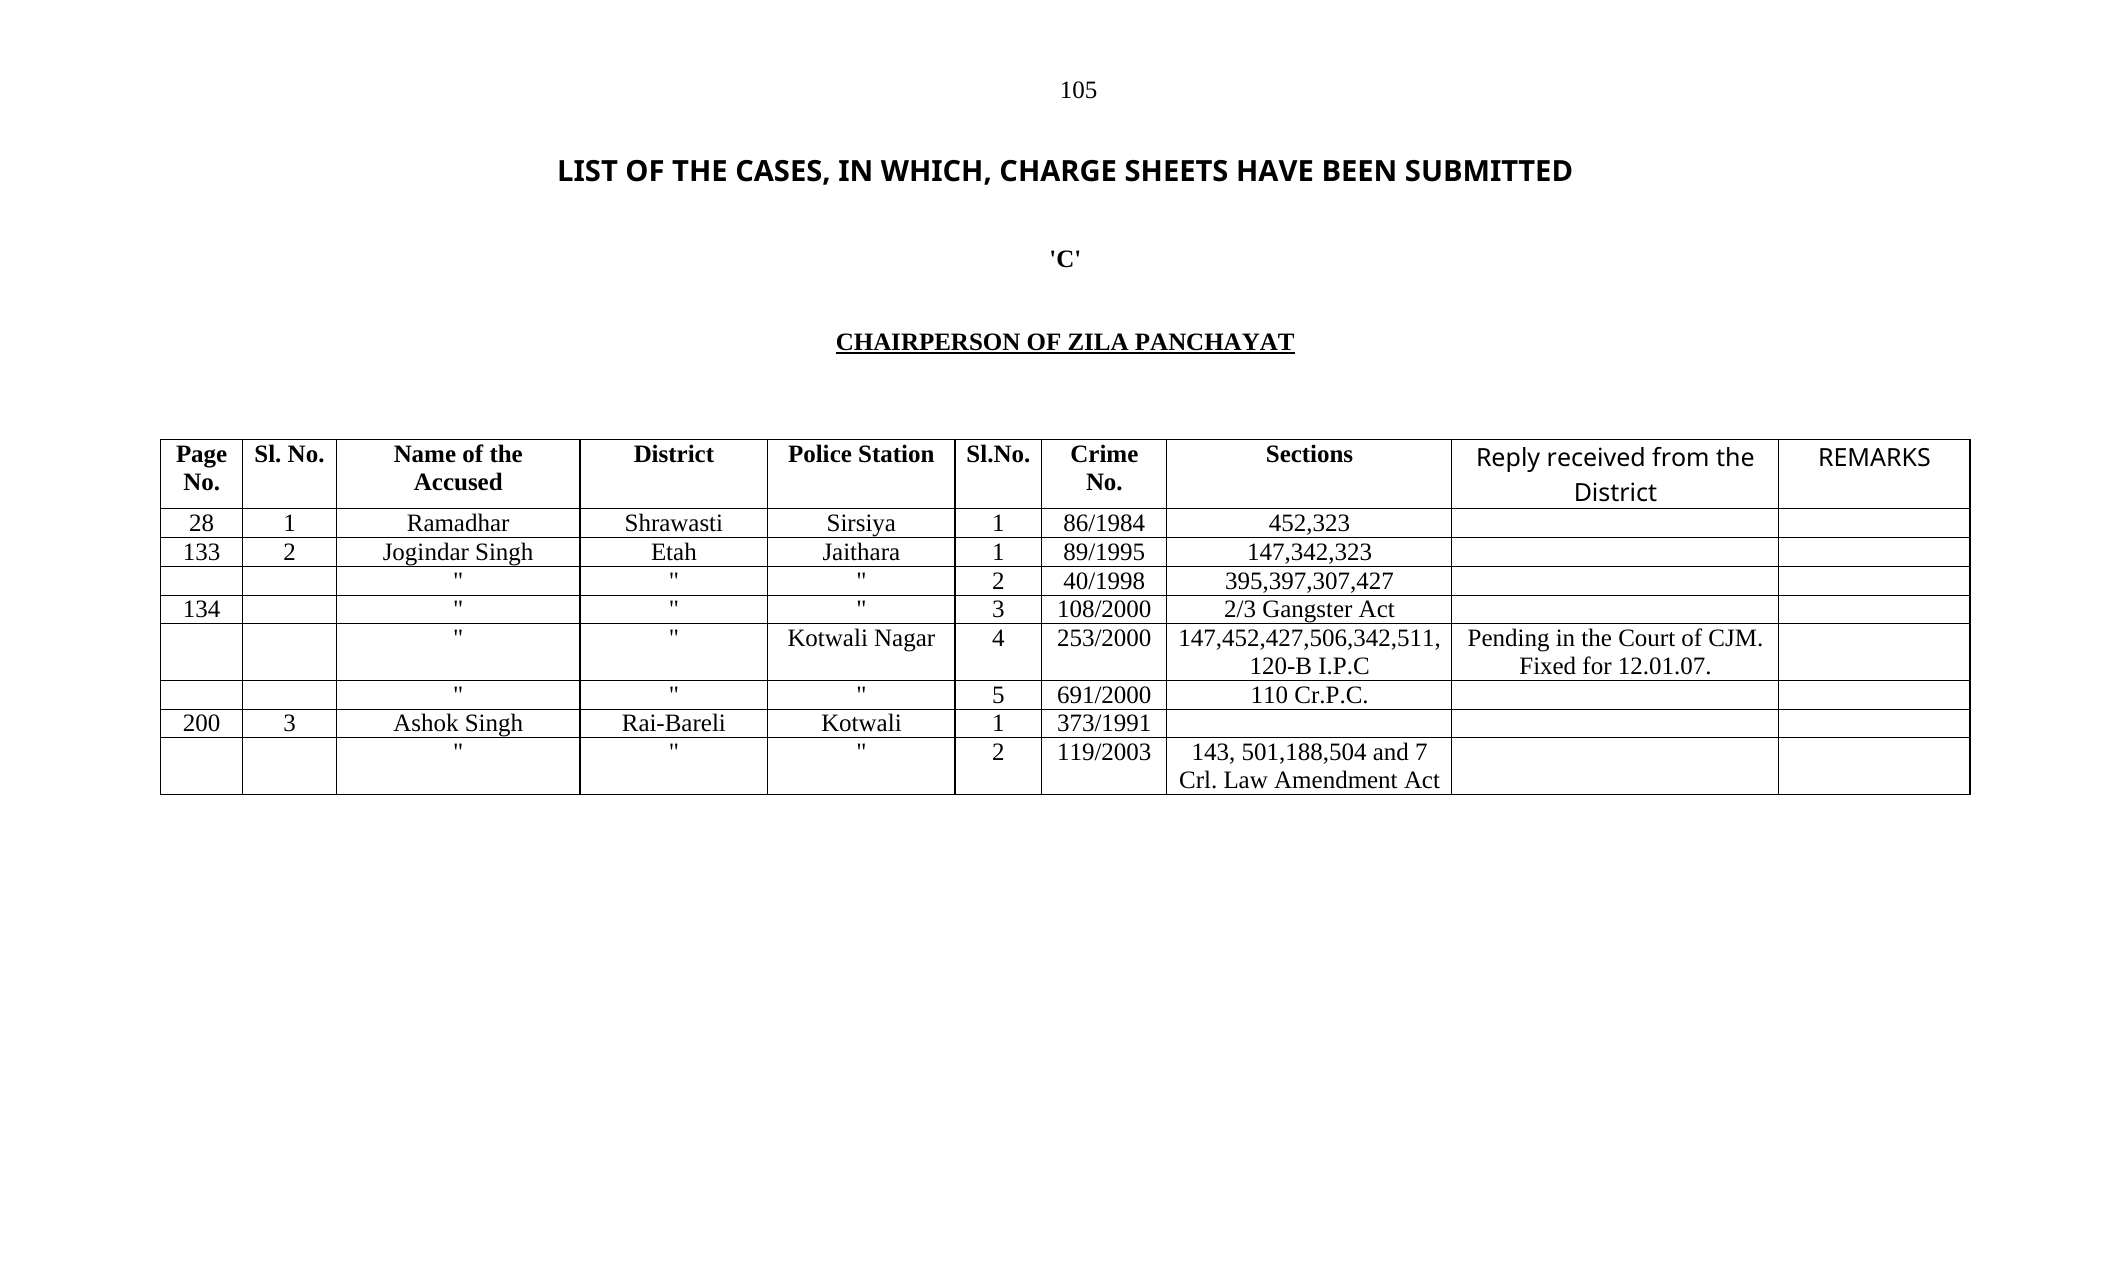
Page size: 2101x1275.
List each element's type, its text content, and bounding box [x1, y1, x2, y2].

table_header Reply received from the District [1452, 440, 1778, 508]
table_cell [1167, 710, 1451, 737]
table_cell 200 [161, 710, 242, 737]
table_header Sections [1167, 440, 1451, 508]
table_cell 89/1995 [1042, 538, 1166, 566]
table_header Page No. [161, 440, 242, 508]
table_cell " [337, 567, 579, 594]
table_cell 147,342,323 [1167, 538, 1451, 566]
table_cell 147,452,427,506,342,511, 120-B I.P.C [1167, 624, 1451, 680]
table_header Sl.No. [956, 440, 1041, 508]
table_cell 1 [956, 509, 1041, 537]
table_cell [243, 681, 336, 708]
table_cell [1779, 738, 1969, 794]
table_cell [243, 738, 336, 794]
table_cell 253/2000 [1042, 624, 1166, 680]
table_cell Jaithara [768, 538, 954, 566]
table_cell [1452, 710, 1778, 737]
table_cell " [581, 681, 767, 708]
table_cell [161, 738, 242, 794]
table_header Police Station [768, 440, 954, 508]
table_cell 143, 501,188,504 and 7 Crl. Law Amendment Act [1167, 738, 1451, 794]
table_cell [161, 624, 242, 680]
table_cell [1779, 710, 1969, 737]
subtitle 'C' [105, 245, 2025, 273]
table_cell " [768, 596, 954, 623]
table_cell 5 [956, 681, 1041, 708]
table_cell 40/1998 [1042, 567, 1166, 594]
table_cell [243, 624, 336, 680]
table_cell Etah [581, 538, 767, 566]
table_cell 28 [161, 509, 242, 537]
table_cell [1779, 624, 1969, 680]
table_cell [1452, 681, 1778, 708]
table_cell Ashok Singh [337, 710, 579, 737]
table_cell [1779, 681, 1969, 708]
table_cell Sirsiya [768, 509, 954, 537]
table_header Sl. No. [243, 440, 336, 508]
table_cell " [581, 624, 767, 680]
table_cell Kotwali [768, 710, 954, 737]
table_cell [243, 567, 336, 594]
table_cell " [337, 681, 579, 708]
table_cell 1 [956, 538, 1041, 566]
table_cell [1452, 567, 1778, 594]
table_cell 691/2000 [1042, 681, 1166, 708]
table_cell 108/2000 [1042, 596, 1166, 623]
table_cell 1 [243, 509, 336, 537]
table_header District [581, 440, 767, 508]
table_cell " [768, 738, 954, 794]
table_cell " [768, 681, 954, 708]
table_cell " [581, 738, 767, 794]
table_cell " [337, 738, 579, 794]
table_cell [161, 681, 242, 708]
table_cell Kotwali Nagar [768, 624, 954, 680]
table_cell [1452, 538, 1778, 566]
table_cell 1 [956, 710, 1041, 737]
table_cell [1779, 567, 1969, 594]
table_cell [1452, 738, 1778, 794]
table_cell 3 [243, 710, 336, 737]
table_cell " [581, 596, 767, 623]
table_cell [1779, 509, 1969, 537]
table_header REMARKS [1779, 440, 1969, 508]
table_cell 395,397,307,427 [1167, 567, 1451, 594]
table_cell 452,323 [1167, 509, 1451, 537]
table_cell [1452, 509, 1778, 537]
table_cell " [337, 624, 579, 680]
table_cell [1779, 596, 1969, 623]
table_header Name of the Accused [337, 440, 579, 508]
table_cell [161, 567, 242, 594]
subtitle CHAIRPERSON OF ZILA PANCHAYAT [105, 328, 2025, 356]
table_cell Jogindar Singh [337, 538, 579, 566]
table_cell 2 [243, 538, 336, 566]
table_cell [1779, 538, 1969, 566]
table_cell 119/2003 [1042, 738, 1166, 794]
table_cell 86/1984 [1042, 509, 1166, 537]
table_cell 4 [956, 624, 1041, 680]
table_cell [1452, 596, 1778, 623]
table_cell 110 Cr.P.C. [1167, 681, 1451, 708]
table_cell 3 [956, 596, 1041, 623]
table_cell " [581, 567, 767, 594]
table_cell " [768, 567, 954, 594]
title LIST OF THE CASES, IN WHICH, CHARGE SHEETS HAVE BEEN SUBMITTED [105, 150, 2025, 190]
table_cell 2 [956, 567, 1041, 594]
table_cell Rai-Bareli [581, 710, 767, 737]
table_cell [243, 596, 336, 623]
table_cell 373/1991 [1042, 710, 1166, 737]
table_cell " [337, 596, 579, 623]
table_cell 133 [161, 538, 242, 566]
table_cell Pending in the Court of CJM. Fixed for 12.01.07. [1452, 624, 1778, 680]
table_cell Ramadhar [337, 509, 579, 537]
table_cell 134 [161, 596, 242, 623]
table_cell 2/3 Gangster Act [1167, 596, 1451, 623]
table_header Crime No. [1042, 440, 1166, 508]
table_cell Shrawasti [581, 509, 767, 537]
table_cell 2 [956, 738, 1041, 794]
